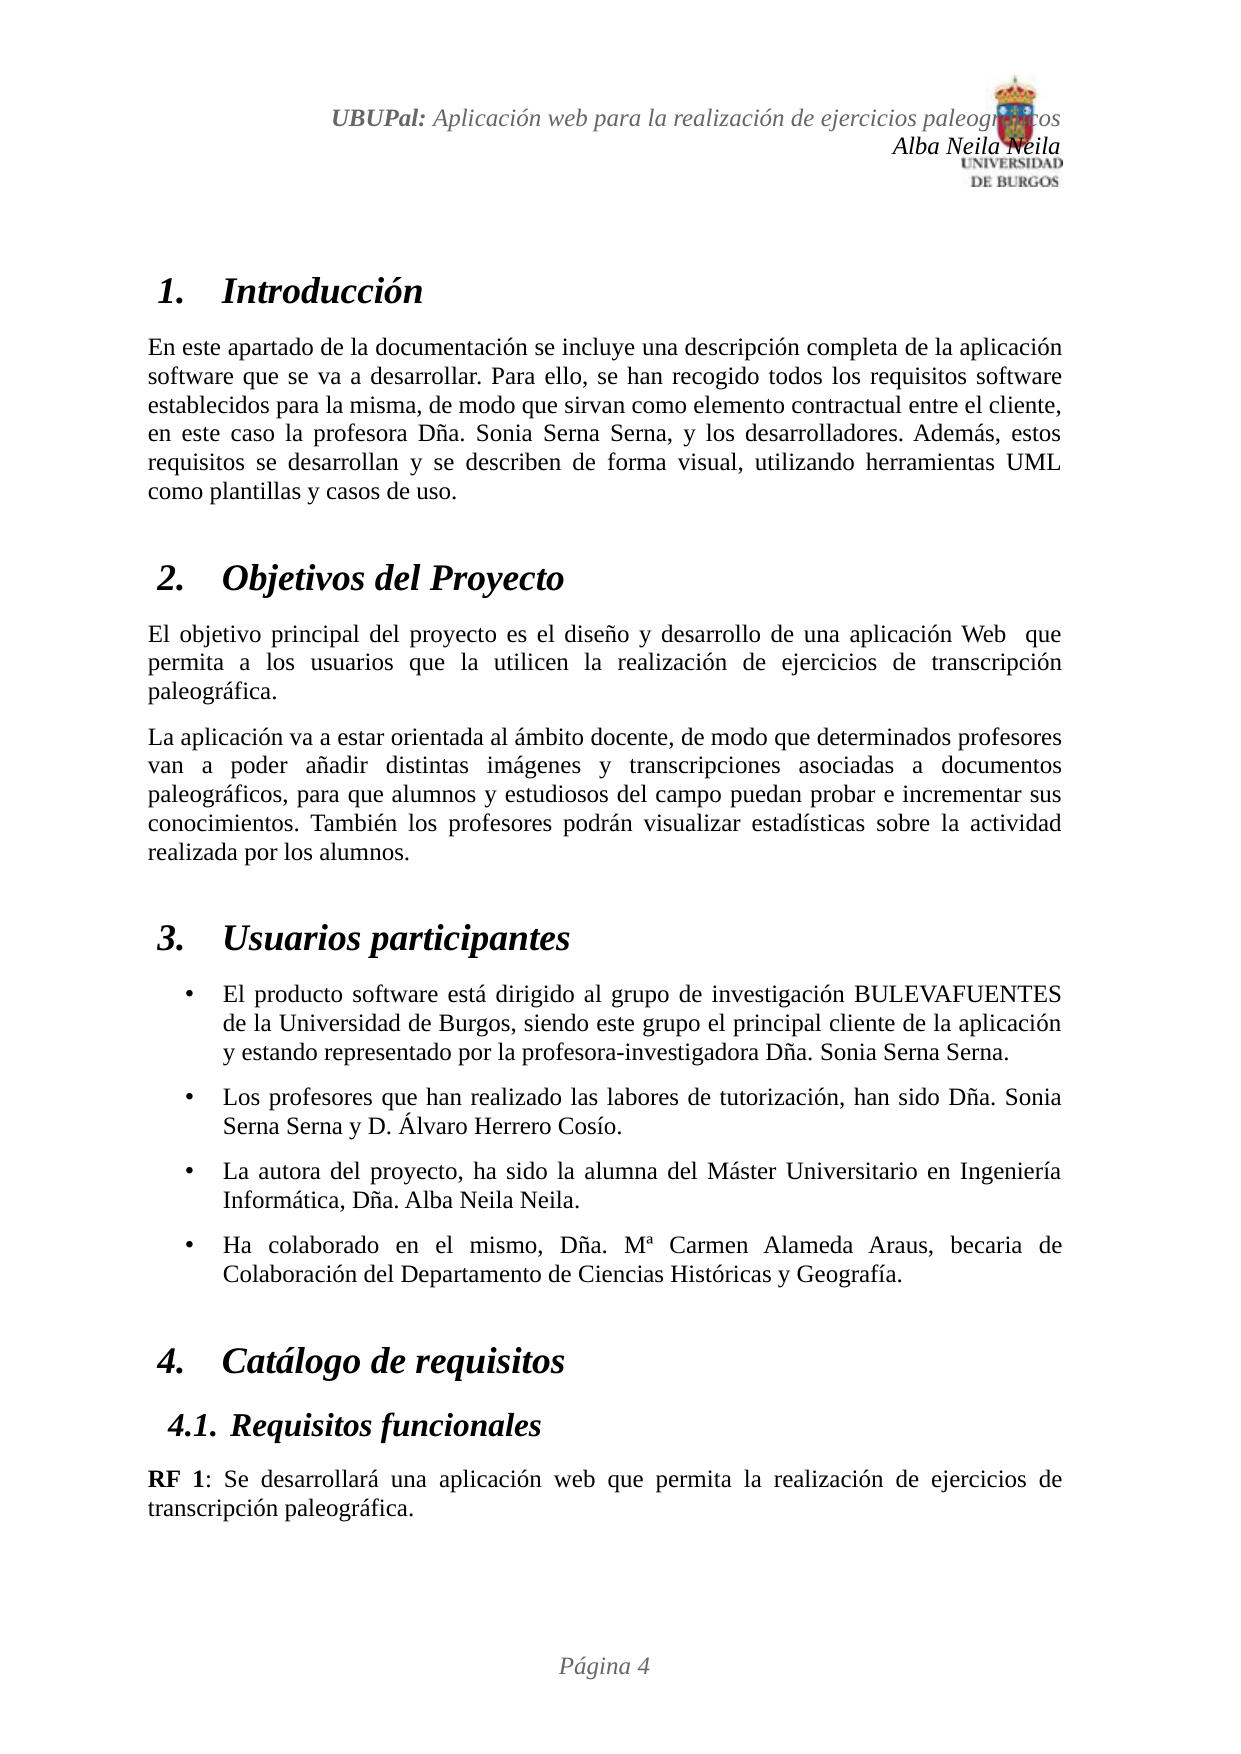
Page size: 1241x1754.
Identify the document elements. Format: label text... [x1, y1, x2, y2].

text La aplicación va a estar orientada al ámbito docente, de modo que determinados profesores van a poder añadir distintas imágenes y transcripciones asociadas a documentos paleográficos, para que alumnos y estudiosos del campo puedan probar e incrementar sus conocimientos. También los profesores podrán visualizar estadísticas sobre la actividad realizada por los alumnos. [148, 722, 1063, 865]
list Los profesores que han realizado las labores de tutorización, han sido Dña. Sonia Serna Serna y D. Álvaro Herrero Cosío. [185, 1082, 1063, 1140]
list La autora del proyecto, ha sido la alumna del Máster Universitario en Ingeniería Informática, Dña. Alba Neila Neila. [185, 1156, 1063, 1214]
subtitle Objetivos del Proyecto [148, 555, 1063, 598]
list El producto software está dirigido al grupo de investigación BULEVAFUENTES de la Universidad de Burgos, siendo este grupo el principal cliente de la aplicación y estando representado por la profesora-investigadora Dña. Sonia Serna Serna. [185, 979, 1063, 1066]
subtitle Usuarios participantes [148, 916, 1063, 959]
subtitle Introducción [148, 268, 1063, 312]
subtitle Catálogo de requisitos [148, 1338, 1063, 1381]
text El objetivo principal del proyecto es el diseño y desarrollo de una aplicación Web que permita a los usuarios que la utilicen la realización de ejercicios de transcripción paleográfica. [148, 619, 1063, 705]
text RF 1: Se desarrollará una aplicación web que permita la realización de ejercicios de transcripción paleográfica. [148, 1464, 1063, 1522]
list Ha colaborado en el mismo, Dña. Mª Carmen Alameda Araus, becaria de Colaboración del Departamento de Ciencias Históricas y Geografía. [185, 1231, 1063, 1288]
text En este apartado de la documentación se incluye una descripción completa de la aplicación software que se va a desarrollar. Para ello, se han recogido todos los requisitos software establecidos para la misma, de modo que sirvan como elemento contractual entre el cliente, en este caso la profesora Dña. Sonia Serna Serna, y los desarrolladores. Además, estos requisitos se desarrollan y se describen de forma visual, utilizando herramientas UML como plantillas y casos de uso. [148, 332, 1063, 505]
subtitle Requisitos funcionales [159, 1405, 1063, 1443]
picture [961, 75, 1063, 187]
